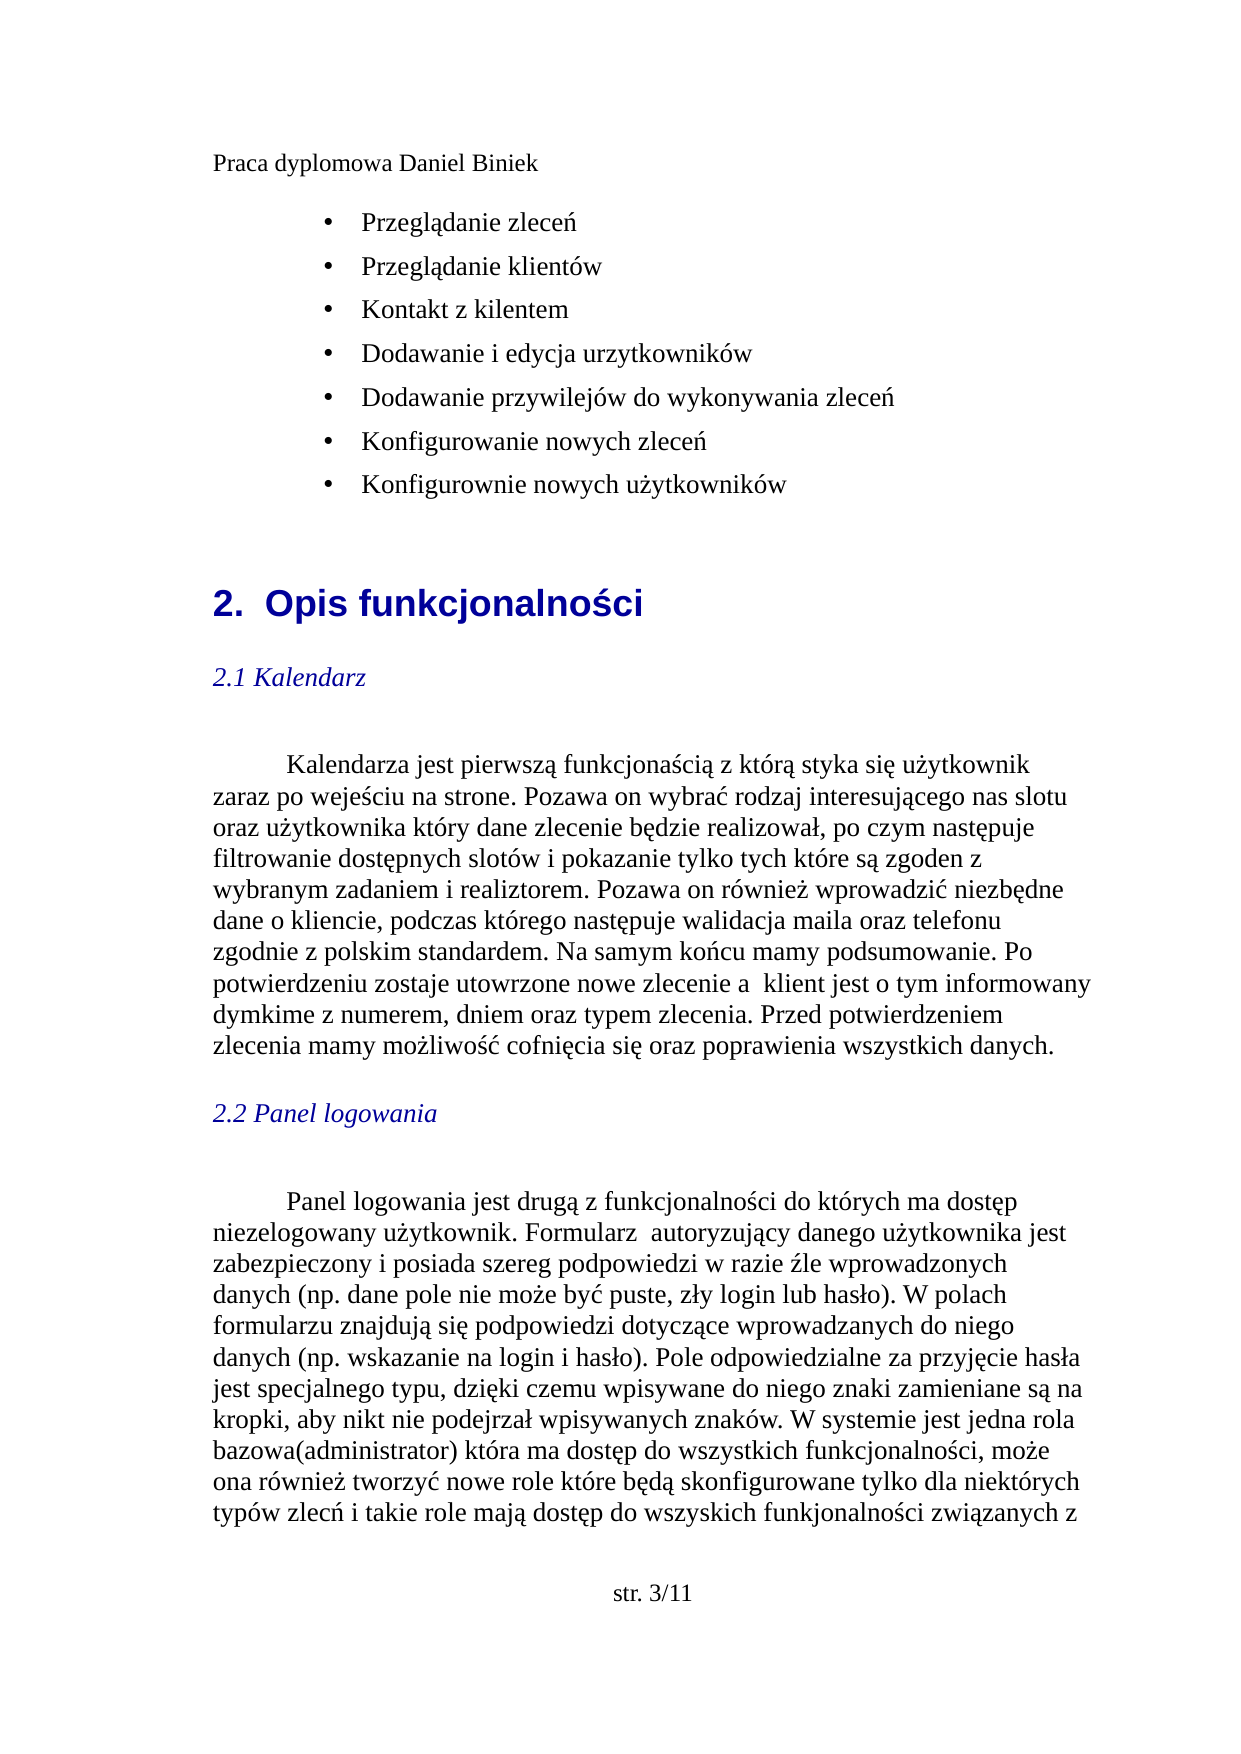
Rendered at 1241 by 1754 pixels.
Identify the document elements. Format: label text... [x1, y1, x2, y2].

list Przeglądanie klientów [324, 249, 1093, 281]
list Kontakt z kilentem [324, 293, 1093, 324]
list Przeglądanie zleceń [324, 206, 1093, 237]
text Panel logowania jest drugą z funkcjonalności do których ma dostęp niezelogowany użytkownik. Formularz autoryzujący danego użytkownika jest zabezpieczony i posiada szereg podpowiedzi w razie źle wprowadzonych danych (np. dane pole nie może być puste, zły login lub hasło). W polach formularzu znajdują się podpowiedzi dotyczące wprowadzanych do niego danych (np. wskazanie na login i hasło). Pole odpowiedzialne za przyjęcie hasła jest specjalnego typu, dzięki czemu wpisywane do niego znaki zamieniane są na kropki, aby nikt nie podejrzał wpisywanych znaków. W systemie jest jedna rola bazowa(administrator) która ma dostęp do wszystkich funkcjonalności, może ona również tworzyć nowe role które będą skonfigurowane tylko dla niektórych typów zlecń i takie role mają dostęp do wszyskich funkjonalności związanych z [213, 1185, 1093, 1527]
subtitle 2. Opis funkcjonalności [213, 581, 1093, 624]
list Konfigurowanie nowych zleceń [324, 424, 1093, 456]
list Dodawanie i edycja urzytkowników [324, 337, 1093, 368]
subtitle 2.1 Kalendarz [213, 661, 1093, 692]
list Dodawanie przywilejów do wykonywania zleceń [324, 381, 1093, 412]
list Konfigurownie nowych użytkowników [324, 468, 1093, 499]
subtitle 2.2 Panel logowania [213, 1098, 1093, 1129]
text Kalendarza jest pierwszą funkcjonaścią z którą styka się użytkownik zaraz po wejeściu na strone. Pozawa on wybrać rodzaj interesującego nas slotu oraz użytkownika który dane zlecenie będzie realizował, po czym następuje filtrowanie dostępnych slotów i pokazanie tylko tych które są zgoden z wybranym zadaniem i realiztorem. Pozawa on również wprowadzić niezbędne dane o kliencie, podczas którego następuje walidacja maila oraz telefonu zgodnie z polskim standardem. Na samym końcu mamy podsumowanie. Po potwierdzeniu zostaje utowrzone nowe zlecenie a klient jest o tym informowany dymkime z numerem, dniem oraz typem zlecenia. Przed potwierdzeniem zlecenia mamy możliwość cofnięcia się oraz poprawienia wszystkich danych. [213, 749, 1093, 1060]
